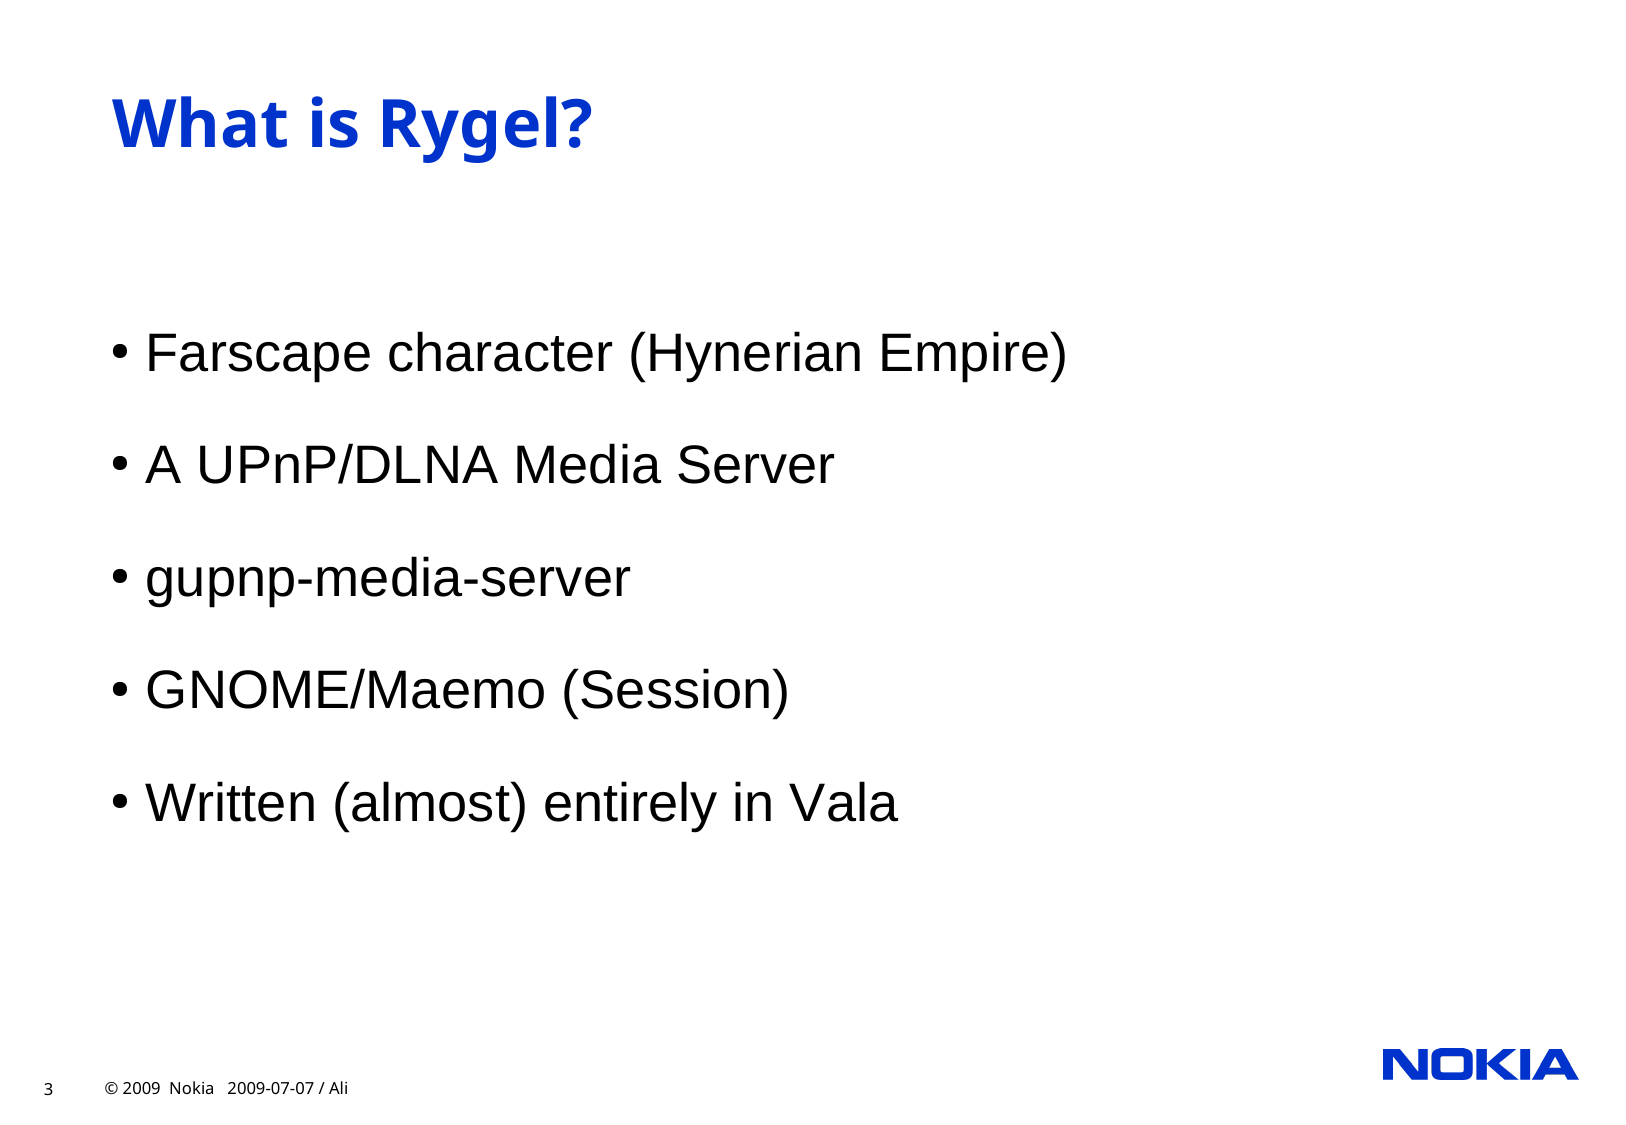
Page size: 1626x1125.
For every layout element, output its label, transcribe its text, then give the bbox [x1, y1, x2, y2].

text_box Farscape character (Hynerian Empire) A UPnP/DLNA Media Server gupnp-media-server GNOME/Maemo (Session) Written (almost) entirely in Vala [75, 224, 1515, 901]
title What is Rygel? [112, 17, 1525, 225]
picture [1383, 1048, 1579, 1080]
